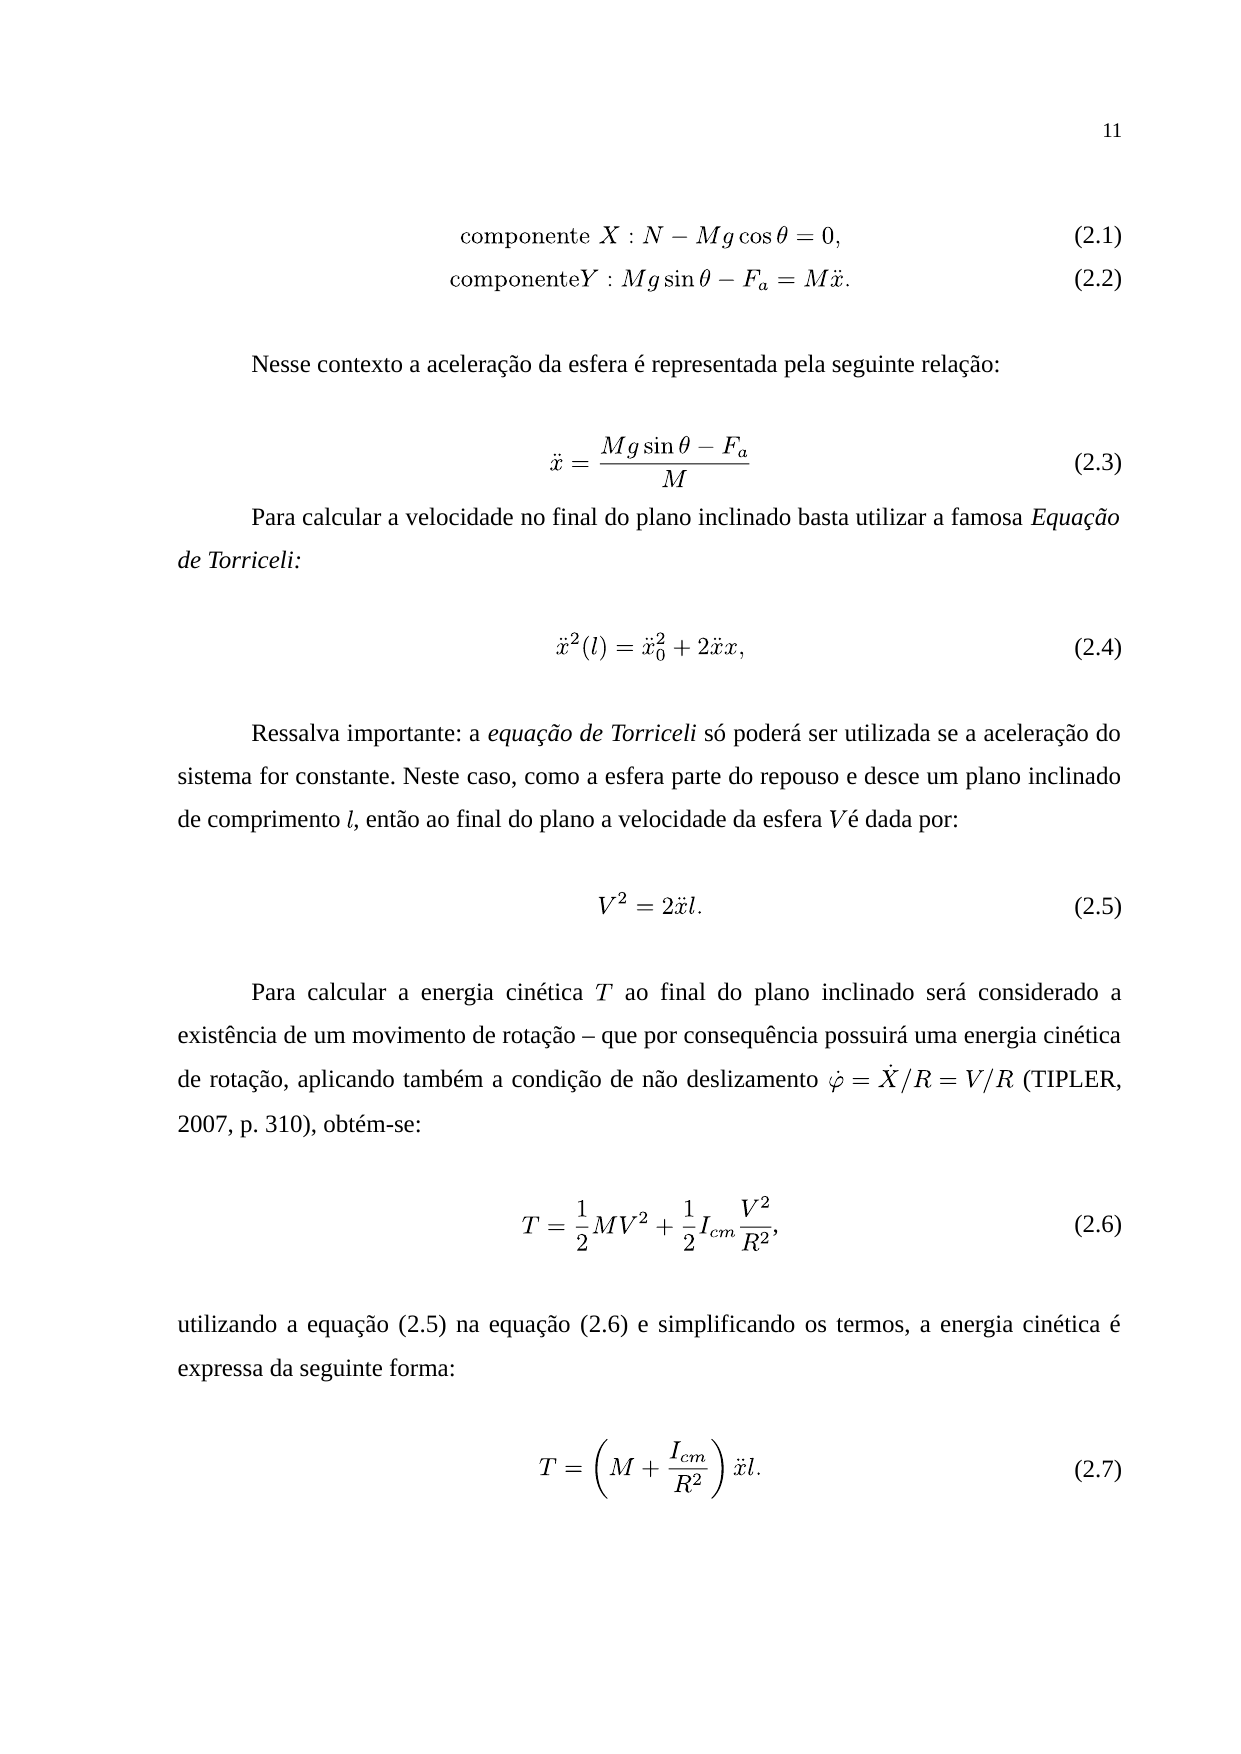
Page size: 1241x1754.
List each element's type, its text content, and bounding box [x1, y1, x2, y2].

text (2.7) [713, 1439, 1122, 1499]
text Para calcular a energia cinética ao final do plano inclinado será considerado a existência de um movimento de rotação – que por consequência possuirá uma energia cinética de rotação, aplicando também a condição de não deslizamento (TIPLER, 2007, p. 310), obtém-se: [177, 977, 1122, 1137]
text utilizando a equação (2.5) na equação (2.6) e simplificando os termos, a energia cinética é expressa da seguinte forma: [177, 1309, 1122, 1381]
text Nesse contexto a aceleração da esfera é representada pela seguinte relação: [177, 349, 1122, 378]
text Para calcular a velocidade no final do plano inclinado basta utilizar a famosa Equação de Torriceli: [177, 502, 1122, 573]
text Ressalva importante: a equação de Torriceli só poderá ser utilizada se a aceleração do sistema for constante. Neste caso, como a esfera parte do repouso e desce um plano inclinado de comprimento , então ao final do plano a velocidade da esfera é dada por: [177, 718, 1122, 833]
text (2.4) [177, 631, 1122, 661]
text (2.2) [177, 263, 1122, 292]
text (2.1) [177, 220, 1122, 249]
text (2.3) [684, 436, 1122, 487]
text [177, 436, 662, 487]
text [177, 1439, 606, 1499]
text (2.5) [177, 891, 1122, 919]
text , (2.6) [177, 1195, 1122, 1252]
